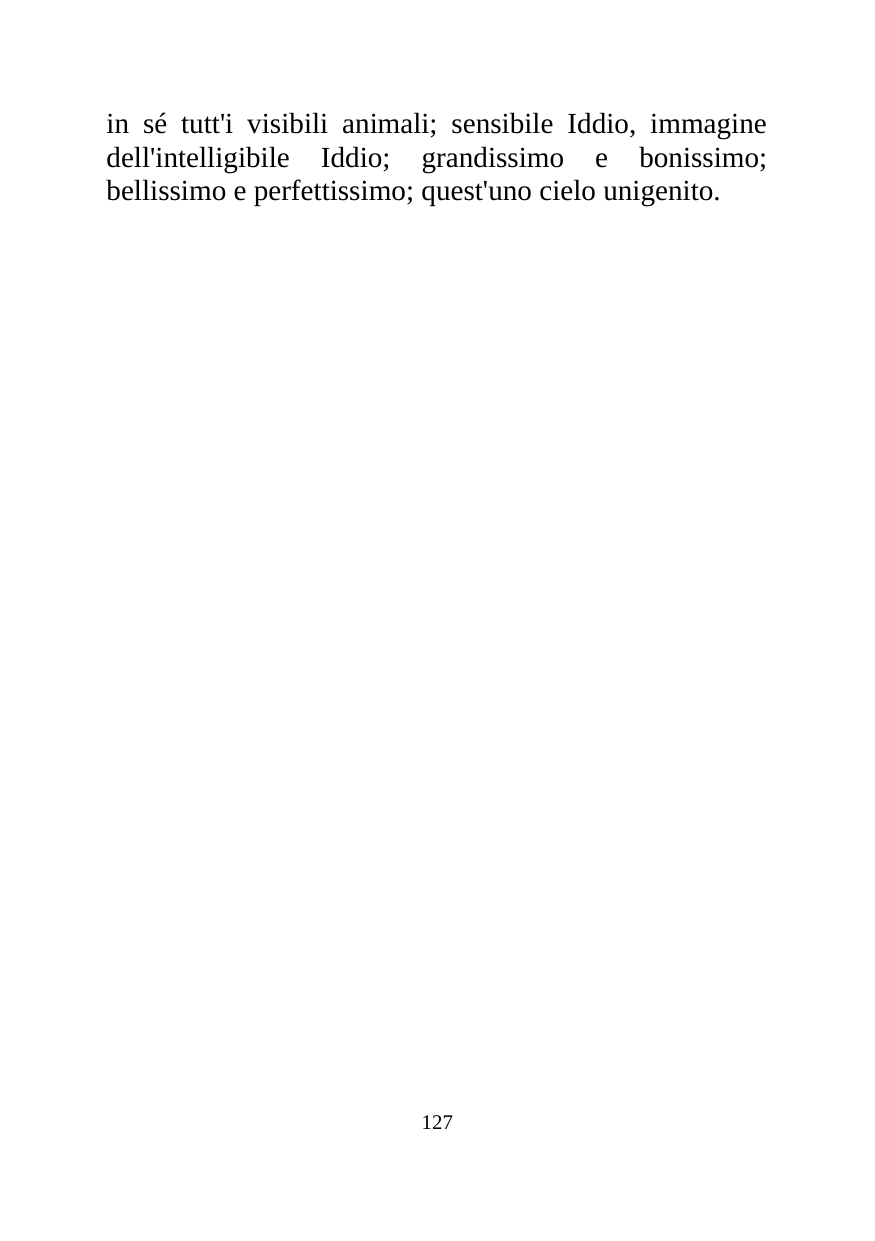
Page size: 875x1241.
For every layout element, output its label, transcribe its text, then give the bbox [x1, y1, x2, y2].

text in sé tutt'i visibili animali; sensibile Iddio, immagine dell'intelligibile Iddio; grandissimo e bonissimo; bellissimo e perfettissimo; quest'uno cielo unigenito. [106, 106, 768, 207]
